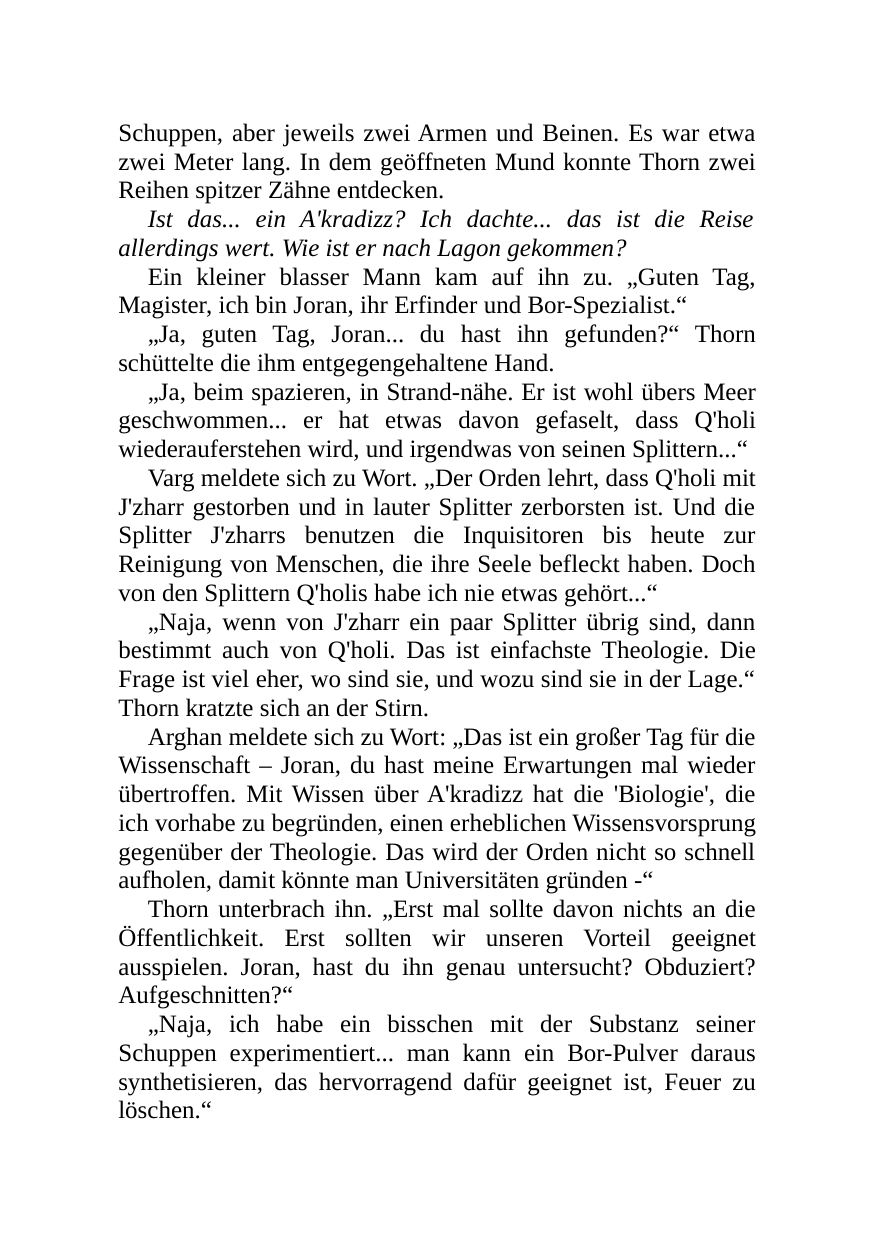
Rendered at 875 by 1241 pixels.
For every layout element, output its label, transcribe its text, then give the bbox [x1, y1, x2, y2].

text „Naja, ich habe ein bisschen mit der Substanz seiner Schuppen experimentiert... man kann ein Bor-Pulver daraus synthetisieren, das hervorragend dafür geeignet ist, Feuer zu löschen.“ [118, 1009, 756, 1124]
text „Ja, guten Tag, Joran... du hast ihn gefunden?“ Thorn schüttelte die ihm entgegengehaltene Hand. [118, 319, 756, 377]
text „Ja, beim spazieren, in Strand-nähe. Er ist wohl übers Meer geschwommen... er hat etwas davon gefaselt, dass Q'holi wiederauferstehen wird, und irgendwas von seinen Splittern...“ [118, 377, 756, 463]
text Schuppen, aber jeweils zwei Armen und Beinen. Es war etwa zwei Meter lang. In dem geöffneten Mund konnte Thorn zwei Reihen spitzer Zähne entdecken. [118, 118, 756, 204]
text Ein kleiner blasser Mann kam auf ihn zu. „Guten Tag, Magister, ich bin Joran, ihr Erfinder und Bor-Spezialist.“ [118, 262, 756, 319]
text „Naja, wenn von J'zharr ein paar Splitter übrig sind, dann bestimmt auch von Q'holi. Das ist einfachste Theologie. Die Frage ist viel eher, wo sind sie, und wozu sind sie in der Lage.“ Thorn kratzte sich an der Stirn. [118, 607, 756, 722]
text Varg meldete sich zu Wort. „Der Orden lehrt, dass Q'holi mit J'zharr gestorben und in lauter Splitter zerborsten ist. Und die Splitter J'zharrs benutzen die Inquisitoren bis heute zur Reinigung von Menschen, die ihre Seele befleckt haben. Doch von den Splittern Q'holis habe ich nie etwas gehört...“ [118, 463, 756, 607]
text Thorn unterbrach ihn. „Erst mal sollte davon nichts an die Öffentlichkeit. Erst sollten wir unseren Vorteil geeignet ausspielen. Joran, hast du ihn genau untersucht? Obduziert? Aufgeschnitten?“ [118, 894, 756, 1009]
text Arghan meldete sich zu Wort: „Das ist ein großer Tag für die Wissenschaft – Joran, du hast meine Erwartungen mal wieder übertroffen. Mit Wissen über A'kradizz hat die 'Biologie', die ich vorhabe zu begründen, einen erheblichen Wissensvorsprung gegenüber der Theologie. Das wird der Orden nicht so schnell aufholen, damit könnte man Universitäten gründen -“ [118, 722, 756, 894]
text Ist das... ein A'kradizz? Ich dachte... das ist die Reise allerdings wert. Wie ist er nach Lagon gekommen? [118, 204, 756, 262]
